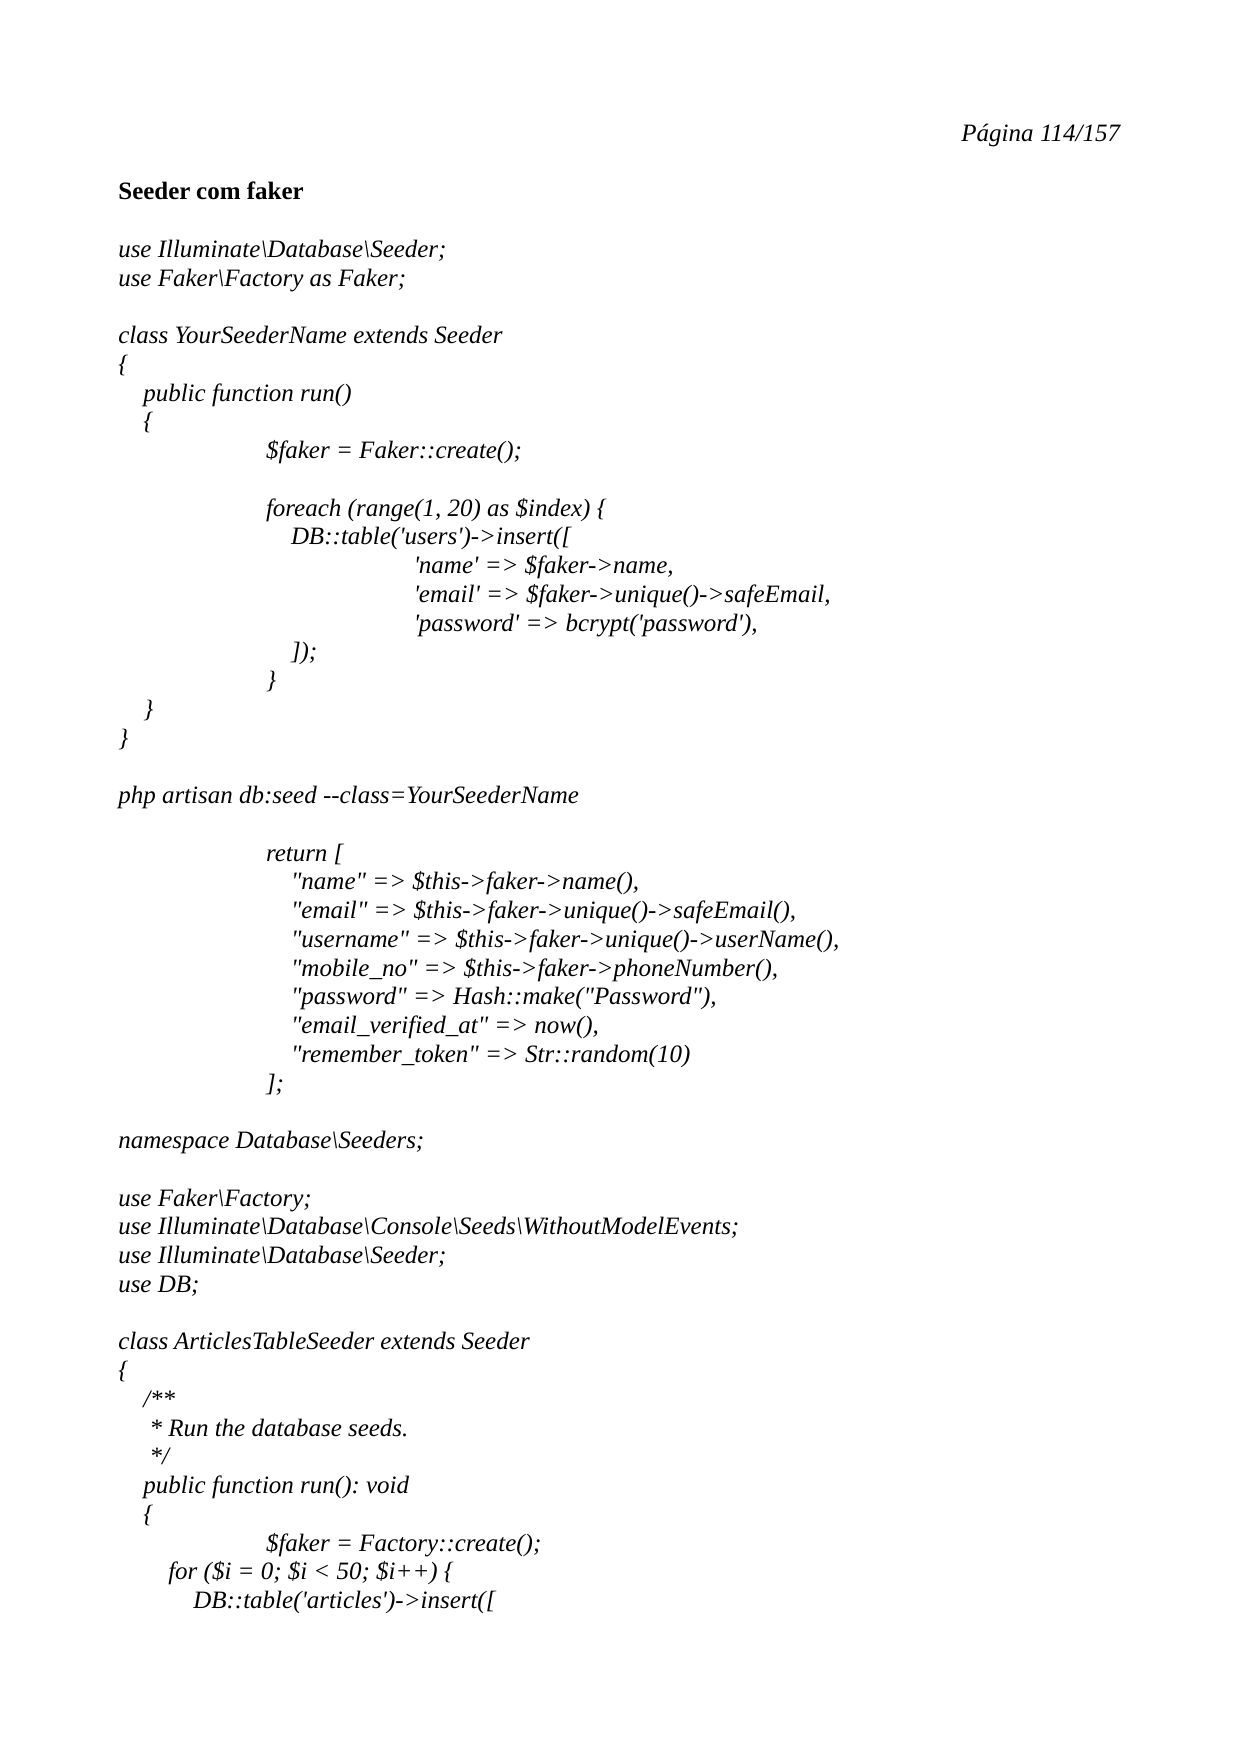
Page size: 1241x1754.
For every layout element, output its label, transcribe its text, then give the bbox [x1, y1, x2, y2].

text 'name' => $faker->name, [118, 550, 1122, 579]
text use Faker\Factory; [118, 1183, 1122, 1211]
text "name" => $this->faker->name(), [118, 866, 1122, 895]
text "email_verified_at" => now(), [118, 1010, 1122, 1039]
text { [118, 1499, 1122, 1528]
text $faker = Factory::create(); [118, 1528, 1122, 1556]
text class ArticlesTableSeeder extends Seeder [118, 1326, 1122, 1355]
text use Illuminate\Database\Console\Seeds\WithoutModelEvents; [118, 1211, 1122, 1240]
text use DB; [118, 1269, 1122, 1298]
text "password" => Hash::make("Password"), [118, 981, 1122, 1010]
text "email" => $this->faker->unique()->safeEmail(), [118, 895, 1122, 924]
text 'email' => $faker->unique()->safeEmail, [118, 579, 1122, 608]
text use Illuminate\Database\Seeder; [118, 1240, 1122, 1269]
text */ [118, 1441, 1122, 1470]
text * Run the database seeds. [118, 1413, 1122, 1441]
text DB::table('users')->insert([ [118, 521, 1122, 550]
text "remember_token" => Str::random(10) [118, 1039, 1122, 1068]
text { [118, 1355, 1122, 1384]
text for ($i = 0; $i < 50; $i++) { [118, 1556, 1122, 1585]
text "mobile_no" => $this->faker->phoneNumber(), [118, 953, 1122, 981]
text ]); [118, 636, 1122, 665]
text $faker = Faker::create(); [118, 435, 1122, 464]
text DB::table('articles')->insert([ [118, 1585, 1122, 1614]
text php artisan db:seed --class=YourSeederName [118, 780, 1122, 809]
text "username" => $this->faker->unique()->userName(), [118, 924, 1122, 953]
text 'password' => bcrypt('password'), [118, 608, 1122, 636]
text Seeder com faker [118, 176, 1122, 205]
text use Illuminate\Database\Seeder; [118, 234, 1122, 263]
text public function run() [118, 378, 1122, 406]
text ]; [118, 1068, 1122, 1096]
text } [118, 665, 1122, 694]
text public function run(): void [118, 1470, 1122, 1499]
text { [118, 349, 1122, 378]
text /** [118, 1384, 1122, 1413]
text namespace Database\Seeders; [118, 1125, 1122, 1154]
text return [ [118, 838, 1122, 866]
text class YourSeederName extends Seeder [118, 320, 1122, 349]
text foreach (range(1, 20) as $index) { [118, 493, 1122, 521]
text { [118, 406, 1122, 435]
text use Faker\Factory as Faker; [118, 263, 1122, 291]
text } [118, 723, 1122, 751]
text } [118, 694, 1122, 723]
